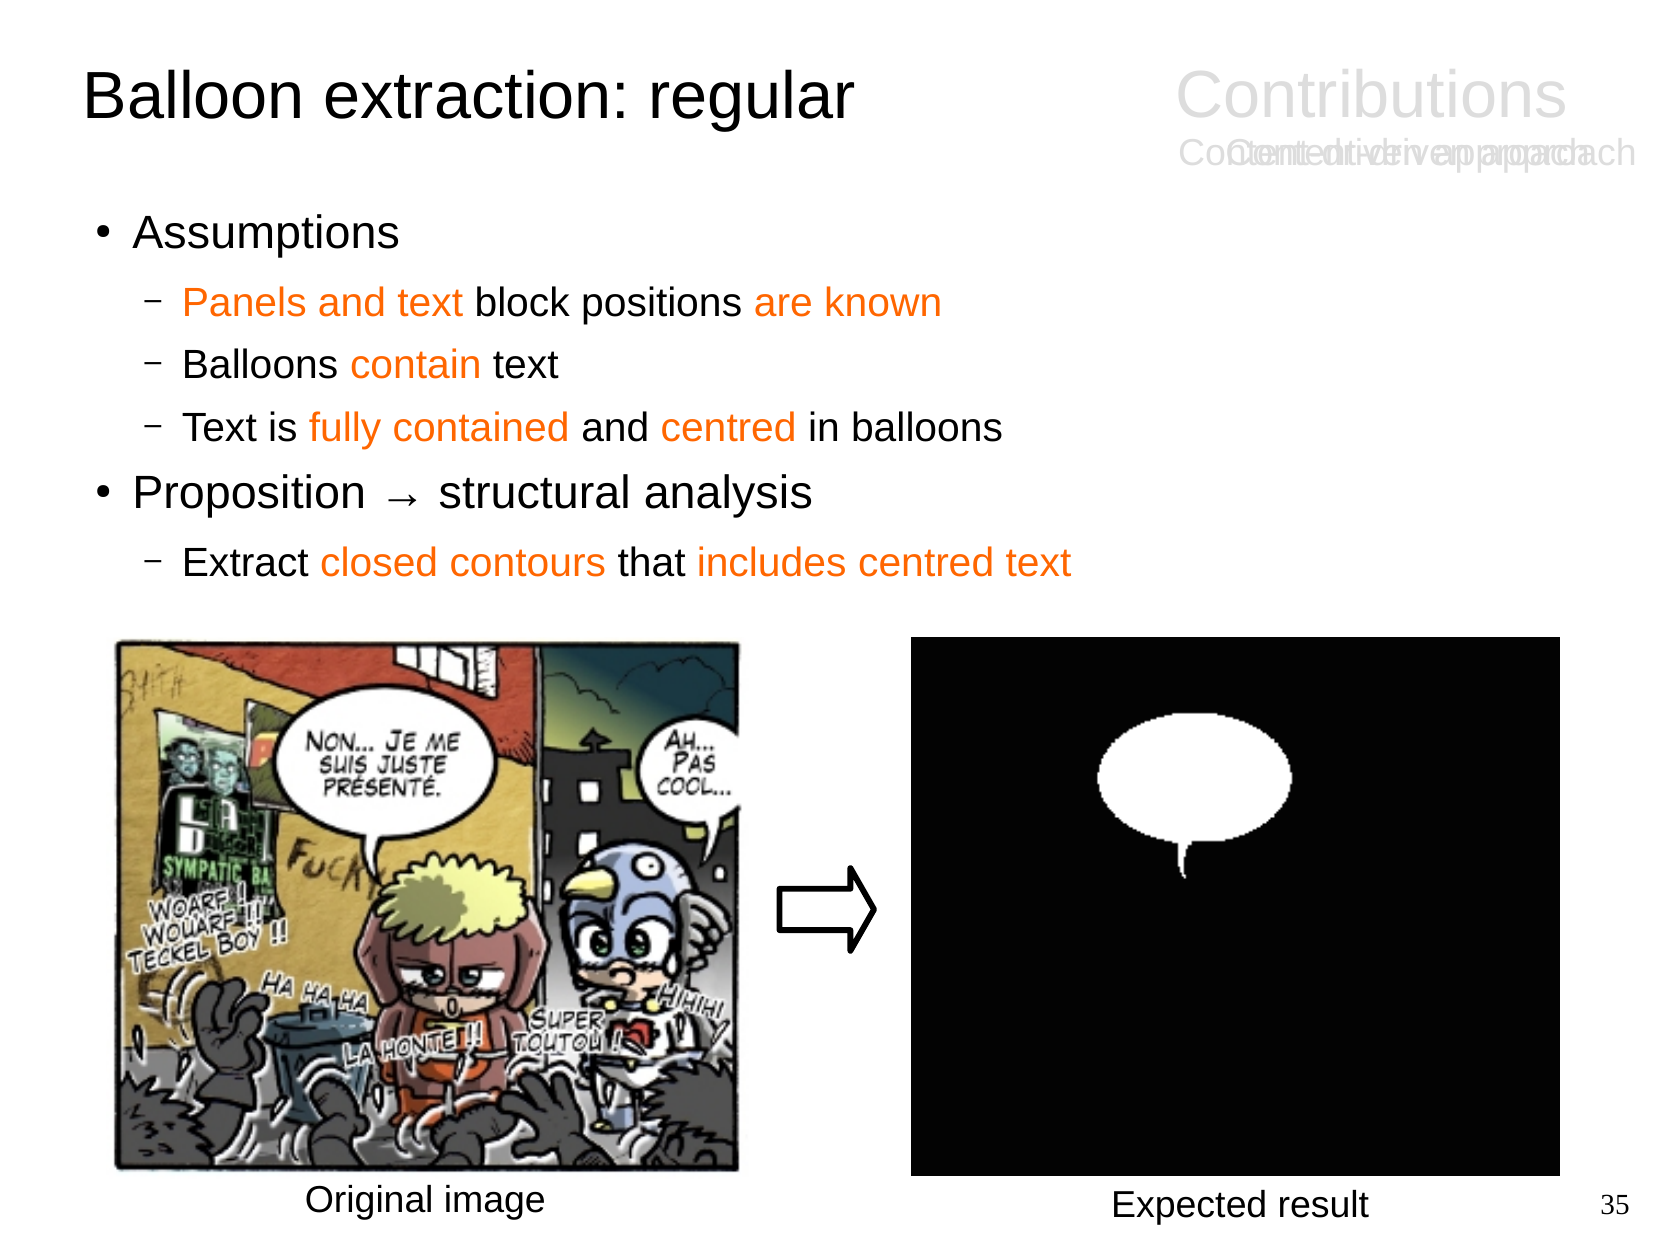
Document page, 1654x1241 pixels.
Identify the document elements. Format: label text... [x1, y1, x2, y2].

picture [106, 637, 749, 1182]
list Assumptions Panels and text block positions are known Balloons contain text Text is fully contained and centred in balloons Proposition → structural analysis Extract closed contours that includes centred text [82, 206, 1571, 587]
text_box Original image [283, 1182, 567, 1228]
text_box Expected result [897, 1176, 1583, 1234]
title Balloon extraction: regular [82, 49, 1571, 142]
text_box Content-driven approach [1210, 124, 1654, 181]
picture [911, 637, 1560, 1176]
